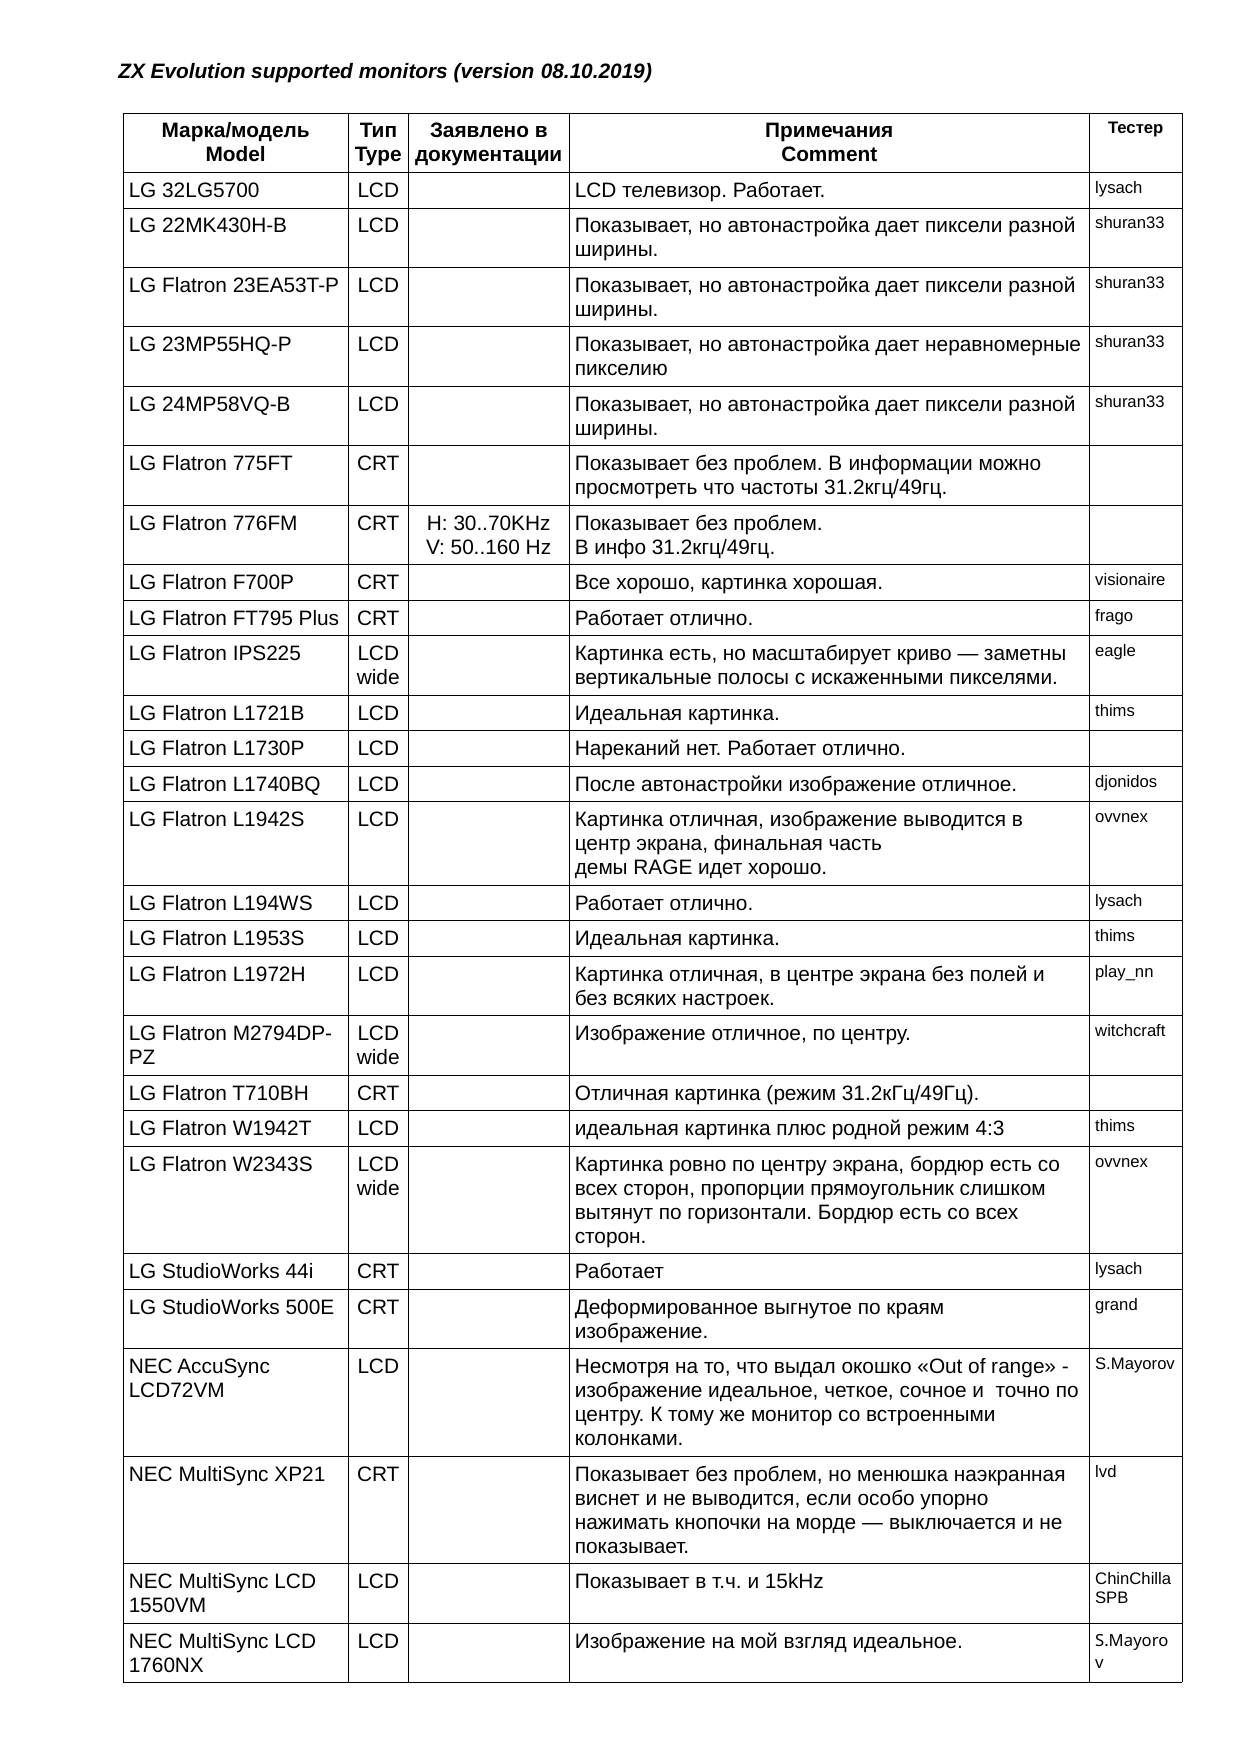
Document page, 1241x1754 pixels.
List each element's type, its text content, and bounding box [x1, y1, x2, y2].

table_cell LCD wide [349, 1016, 408, 1075]
table_cell LG Flatron FT795 Plus [124, 601, 348, 635]
table_cell LG Flatron IPS225 [124, 636, 348, 695]
table_cell [409, 731, 569, 766]
table_cell lysach [1090, 173, 1182, 207]
table_cell NEC AccuSync LCD72VM [124, 1349, 348, 1456]
table_cell LCD телевизор. Работает. [570, 173, 1089, 207]
table_cell LG Flatron L1942S [124, 802, 348, 885]
table_cell [409, 636, 569, 695]
table_cell LCD [349, 387, 408, 445]
table_cell [409, 1016, 569, 1075]
table_cell Картинка отличная, изображение выводится в центр экрана, финальная часть демы RAGE идет хорошо. [570, 802, 1089, 885]
table_cell LCD [349, 731, 408, 766]
table_cell LG Flatron L1953S [124, 921, 348, 956]
table_cell LCD [349, 1111, 408, 1146]
table_cell Идеальная картинка. [570, 921, 1089, 956]
table_cell LG Flatron 23EA53T-P [124, 268, 348, 326]
table_cell Показывает, но автонастройка дает пиксели разной ширины. [570, 387, 1089, 445]
table_cell Показывает, но автонастройка дает пиксели разной ширины. [570, 268, 1089, 326]
table_cell LG Flatron T710BH [124, 1076, 348, 1110]
table_cell LCD [349, 1349, 408, 1456]
table_cell Работает отлично. [570, 886, 1089, 920]
table_cell [409, 565, 569, 600]
table_cell Деформированное выгнутое по краям изображение. [570, 1290, 1089, 1348]
table_cell lysach [1090, 1254, 1182, 1289]
table_cell [409, 601, 569, 635]
table_cell LG Flatron 775FT [124, 446, 348, 505]
table_cell Идеальная картинка. [570, 696, 1089, 730]
table_cell CRT [349, 601, 408, 635]
table_cell [409, 1624, 569, 1682]
table_cell [1090, 1076, 1182, 1110]
table_cell djonidos [1090, 767, 1182, 801]
table_cell Картинка ровно по центру экрана, бордюр есть со всех сторон, пропорции прямоугольник слишком вытянут по горизонтали. Бордюр есть со всех сторон. [570, 1147, 1089, 1253]
table_cell Работает [570, 1254, 1089, 1289]
table_cell LG Flatron 776FM [124, 506, 348, 564]
table_cell Несмотря на то, что выдал окошко «Out of range» - изображение идеальное, четкое, сочное и точно по центру. К тому же монитор со встроенными колонками. [570, 1349, 1089, 1456]
table_cell frago [1090, 601, 1182, 635]
table_cell [409, 1147, 569, 1253]
table_cell S.Mayorov [1090, 1349, 1182, 1456]
table_cell [1090, 506, 1182, 564]
table_cell shuran33 [1090, 209, 1182, 267]
table_cell LCD [349, 886, 408, 920]
table_cell CRT [349, 1254, 408, 1289]
table_cell LCD [349, 173, 408, 207]
table_cell Показывает, но автонастройка дает неравномерные пикселию [570, 327, 1089, 386]
table_cell LCD [349, 957, 408, 1015]
table_cell ChinChillaSPB [1090, 1564, 1182, 1623]
table_cell LG 32LG5700 [124, 173, 348, 207]
table_cell thims [1090, 1111, 1182, 1146]
table_cell Картинка есть, но масштабирует криво — заметны вертикальные полосы с искаженными пикселями. [570, 636, 1089, 695]
table_cell идеальная картинка плюс родной режим 4:3 [570, 1111, 1089, 1146]
table_cell LG StudioWorks 44i [124, 1254, 348, 1289]
table_cell lvd [1090, 1457, 1182, 1563]
table_cell ovvnex [1090, 802, 1182, 885]
table_cell witchcraft [1090, 1016, 1182, 1075]
table_cell [409, 1290, 569, 1348]
table_cell LG Flatron F700P [124, 565, 348, 600]
table_cell LG Flatron L1972H [124, 957, 348, 1015]
table_cell [409, 1457, 569, 1563]
table_cell [409, 802, 569, 885]
table_cell LCD [349, 327, 408, 386]
table_cell lysach [1090, 886, 1182, 920]
table_cell [1090, 446, 1182, 505]
table_cell LG Flatron M2794DP-PZ [124, 1016, 348, 1075]
table_cell Показывает без проблем, но менюшка наэкранная виснет и не выводится, если особо упорно нажимать кнопочки на морде — выключается и не показывает. [570, 1457, 1089, 1563]
table_cell S.Mayorov [1090, 1624, 1182, 1682]
table_cell LG StudioWorks 500E [124, 1290, 348, 1348]
table_header Тестер [1090, 114, 1182, 172]
table_cell LG Flatron W1942T [124, 1111, 348, 1146]
table_cell Картинка отличная, в центре экрана без полей и без всяких настроек. [570, 957, 1089, 1015]
table_header Примечания Comment [570, 114, 1089, 172]
table_cell Изображение на мой взгляд идеальное. [570, 1624, 1089, 1682]
table_cell Показывает без проблем. В инфо 31.2кгц/49гц. [570, 506, 1089, 564]
table_cell LCD [349, 696, 408, 730]
table_cell NEC MultiSync LCD 1760NX [124, 1624, 348, 1682]
table_cell После автонастройки изображение отличное. [570, 767, 1089, 801]
table_cell [409, 696, 569, 730]
table_cell [409, 921, 569, 956]
table_cell LG 24MP58VQ-B [124, 387, 348, 445]
table_cell LCD [349, 802, 408, 885]
table_cell LG Flatron W2343S [124, 1147, 348, 1253]
table_cell [409, 767, 569, 801]
table_cell CRT [349, 446, 408, 505]
table_cell CRT [349, 1457, 408, 1563]
table_cell NEC MultiSync XP21 [124, 1457, 348, 1563]
table_cell LG Flatron L1721B [124, 696, 348, 730]
table_cell CRT [349, 506, 408, 564]
table_cell [409, 886, 569, 920]
table_header Заявлено в документации [409, 114, 569, 172]
table_cell shuran33 [1090, 268, 1182, 326]
table_cell [409, 209, 569, 267]
table_cell visionaire [1090, 565, 1182, 600]
table_cell CRT [349, 1290, 408, 1348]
table_cell [409, 1111, 569, 1146]
table_cell [409, 1254, 569, 1289]
table_cell LG Flatron L194WS [124, 886, 348, 920]
table_cell ovvnex [1090, 1147, 1182, 1253]
table_cell LG Flatron L1740BQ [124, 767, 348, 801]
table_header Марка/модель Model [124, 114, 348, 172]
table_cell LCD wide [349, 1147, 408, 1253]
table_cell H: 30..70KHz V: 50..160 Hz [409, 506, 569, 564]
table_cell Показывает, но автонастройка дает пиксели разной ширины. [570, 209, 1089, 267]
table_cell [409, 446, 569, 505]
table_cell [409, 1564, 569, 1623]
table_cell Все хорошо, картинка хорошая. [570, 565, 1089, 600]
table_cell LG Flatron L1730P [124, 731, 348, 766]
table_cell [409, 327, 569, 386]
table_cell CRT [349, 565, 408, 600]
table_cell LCD [349, 1564, 408, 1623]
table_cell eagle [1090, 636, 1182, 695]
table_cell Показывает в т.ч. и 15kHz [570, 1564, 1089, 1623]
table_cell [409, 173, 569, 207]
table_cell LCD [349, 921, 408, 956]
table_cell shuran33 [1090, 387, 1182, 445]
table_cell Нареканий нет. Работает отлично. [570, 731, 1089, 766]
table_cell LG 22MK430H-B [124, 209, 348, 267]
table_cell shuran33 [1090, 327, 1182, 386]
table_cell LCD wide [349, 636, 408, 695]
table_cell LCD [349, 209, 408, 267]
table_cell LCD [349, 767, 408, 801]
table_cell Изображение отличное, по центру. [570, 1016, 1089, 1075]
table_cell LG 23MP55HQ-P [124, 327, 348, 386]
table_cell CRT [349, 1076, 408, 1110]
table_cell [409, 268, 569, 326]
table_cell [409, 1349, 569, 1456]
table_cell thims [1090, 696, 1182, 730]
table_cell NEC MultiSync LCD 1550VM [124, 1564, 348, 1623]
table_cell [1090, 731, 1182, 766]
table_cell thims [1090, 921, 1182, 956]
table_cell grand [1090, 1290, 1182, 1348]
table_header Тип Type [349, 114, 408, 172]
table_cell LCD [349, 268, 408, 326]
table_cell Работает отлично. [570, 601, 1089, 635]
table_cell LCD [349, 1624, 408, 1682]
table_cell [409, 957, 569, 1015]
table_cell [409, 387, 569, 445]
table_cell [409, 1076, 569, 1110]
table_cell play_nn [1090, 957, 1182, 1015]
table_cell Отличная картинка (режим 31.2кГц/49Гц). [570, 1076, 1089, 1110]
table_cell Показывает без проблем. В информации можно просмотреть что частоты 31.2кгц/49гц. [570, 446, 1089, 505]
